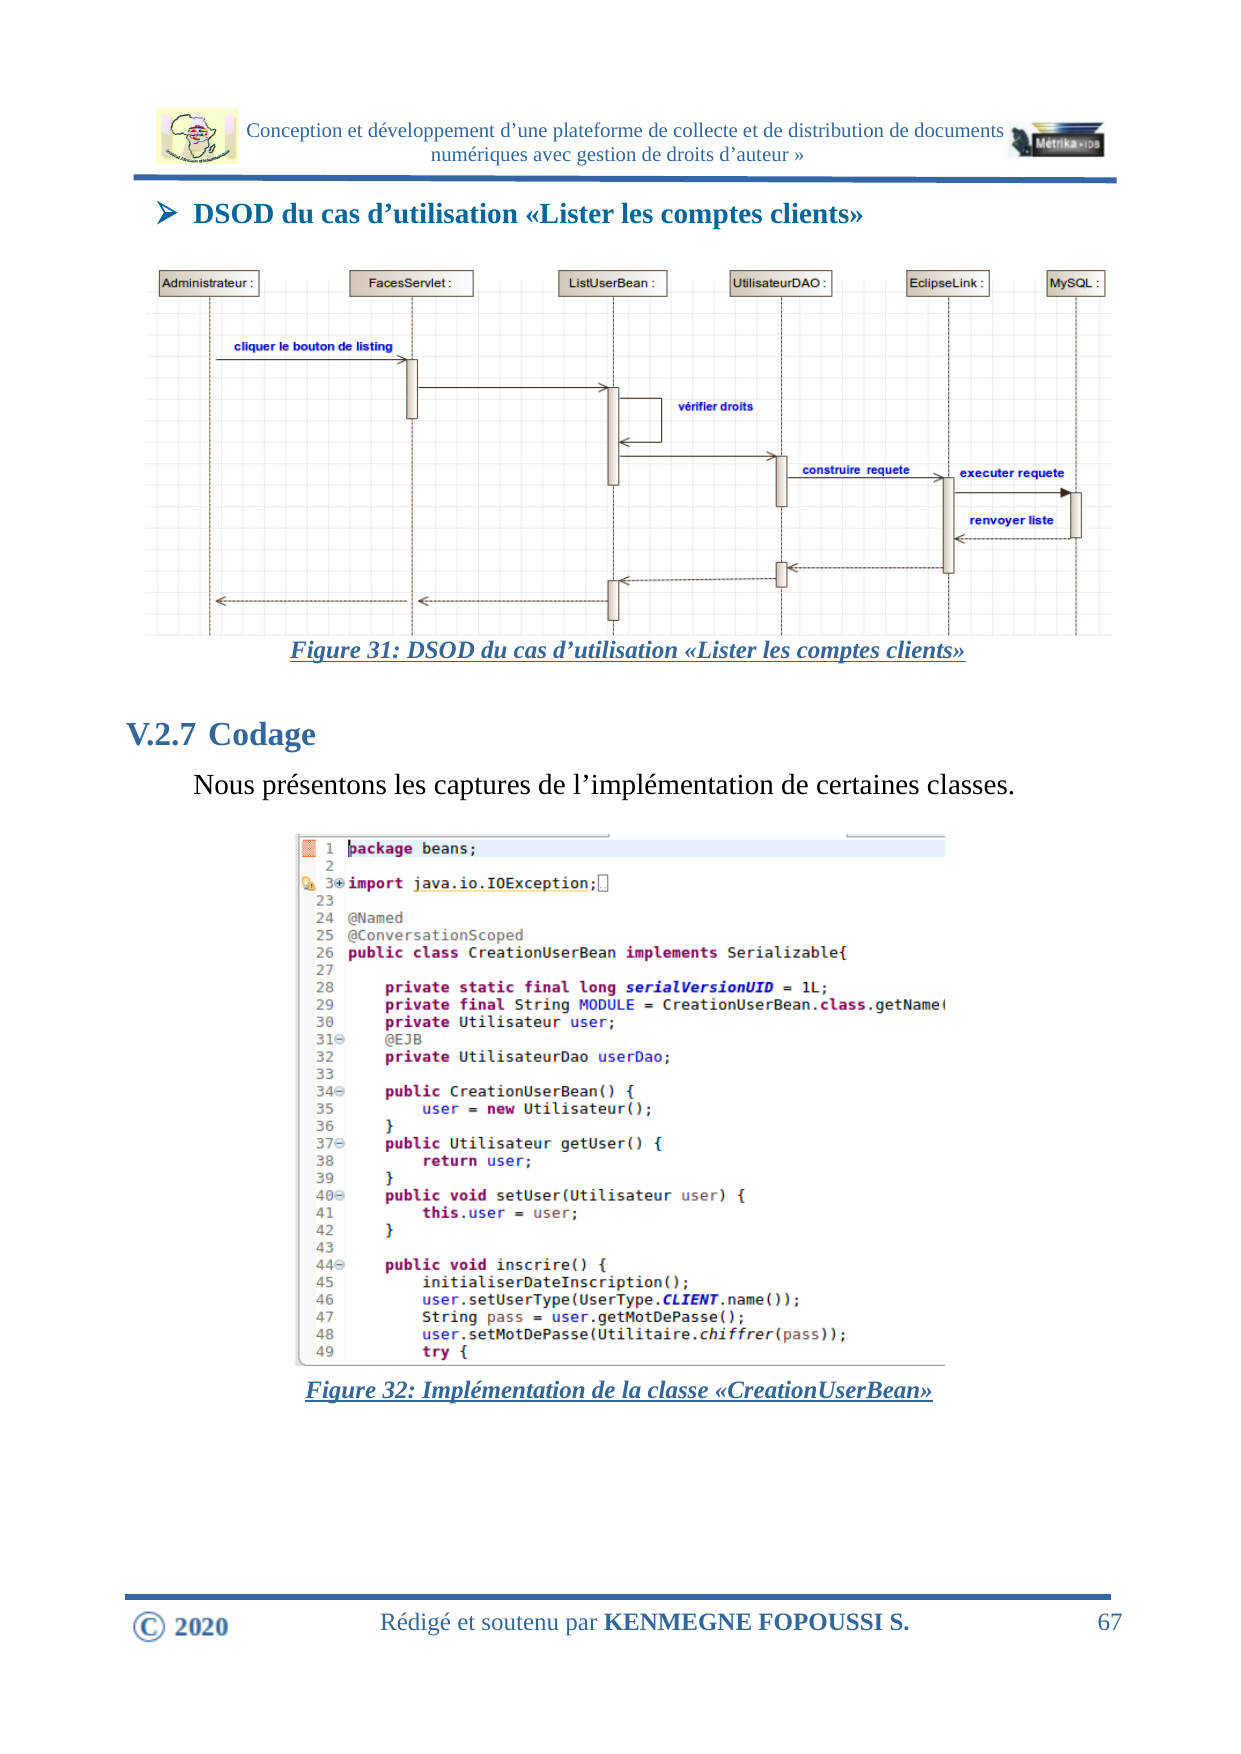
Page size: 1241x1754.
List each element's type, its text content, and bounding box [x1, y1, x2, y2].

picture [145, 270, 1113, 636]
text Figure 31: DSOD du cas d’utilisation «Lister les comptes clients» [167, 636, 1091, 664]
text Nous présentons les captures de l’implémentation de certaines classes. [118, 767, 1122, 801]
picture [295, 834, 946, 1366]
picture [1003, 116, 1109, 160]
picture [154, 107, 241, 166]
picture [126, 1604, 231, 1647]
text Figure 32: Implémentation de la classe «CreationUserBean» [295, 1366, 945, 1404]
list DSOD du cas d’utilisation «Lister les comptes clients» [156, 196, 1122, 229]
subtitle Codage [118, 714, 1122, 752]
